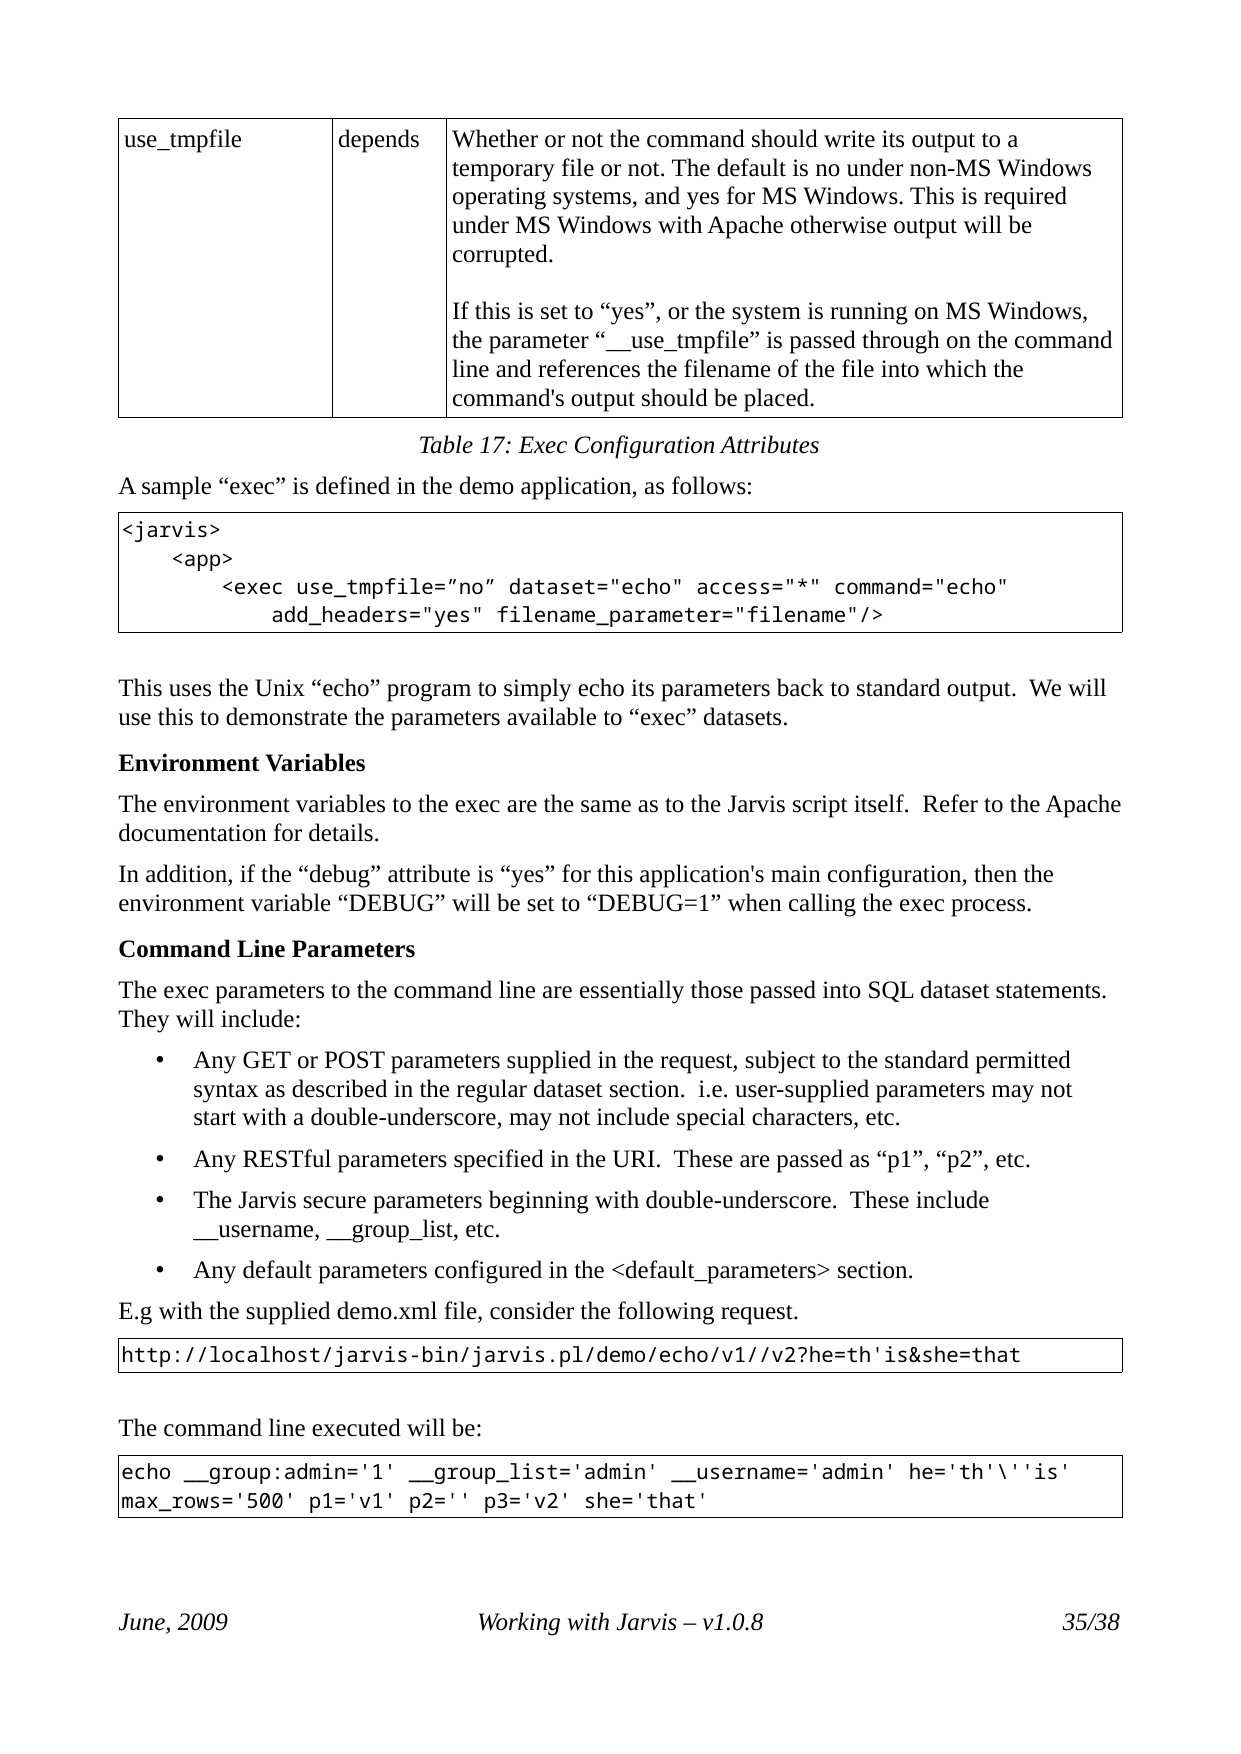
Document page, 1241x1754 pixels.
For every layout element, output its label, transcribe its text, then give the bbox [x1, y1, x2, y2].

subtitle Environment Variables [118, 748, 1122, 777]
text In addition, if the “debug” attribute is “yes” for this application's main configuration, then the environment variable “DEBUG” will be set to “DEBUG=1” when calling the exec process. [118, 859, 1122, 917]
text E.g with the supplied demo.xml file, consider the following request. [118, 1296, 1122, 1325]
text <exec use_tmpfile=”no” dataset="echo" access="*" command="echo" [119, 569, 1122, 598]
list Any default parameters configured in the <default_parameters> section. [156, 1255, 1122, 1284]
list Any RESTful parameters specified in the URI. These are passed as “p1”, “p2”, etc. [156, 1144, 1122, 1172]
subtitle Command Line Parameters [118, 934, 1122, 963]
text Table 17: Exec Configuration Attributes [118, 430, 1122, 458]
text This uses the Unix “echo” program to simply echo its parameters back to standard output. We will use this to demonstrate the parameters available to “exec” datasets. [118, 673, 1122, 731]
table_cell depends [333, 119, 446, 417]
text The exec parameters to the command line are essentially those passed into SQL dataset statements. They will include: [118, 975, 1122, 1032]
text echo __group:admin='1' __group_list='admin' __username='admin' he='th'\''is' max_rows='500' p1='v1' p2='' p3='v2' she='that' [119, 1456, 1122, 1517]
table_cell Whether or not the command should write its output to a temporary file or not. The default is no under non-MS Windows operating systems, and yes for MS Windows. This is required under MS Windows with Apache otherwise output will be corrupted. If this is set to “yes”, or the system is running on MS Windows, the parameter “__use_tmpfile” is passed through on the command line and references the filename of the file into which the command's output should be placed. [447, 119, 1122, 417]
text A sample “exec” is defined in the demo application, as follows: [118, 471, 1122, 500]
text <app> [119, 541, 1122, 569]
text The command line executed will be: [118, 1413, 1122, 1442]
list The Jarvis secure parameters beginning with double-underscore. These include __username, __group_list, etc. [156, 1185, 1122, 1242]
text The environment variables to the exec are the same as to the Jarvis script itself. Refer to the Apache documentation for details. [118, 789, 1122, 847]
text http://localhost/jarvis-bin/jarvis.pl/demo/echo/v1//v2?he=th'is&she=that [119, 1339, 1122, 1372]
text add_headers="yes" filename_parameter="filename"/> [119, 598, 1122, 632]
table_cell use_tmpfile [119, 119, 332, 417]
list Any GET or POST parameters supplied in the request, subject to the standard permitted syntax as described in the regular dataset section. i.e. user-supplied parameters may not start with a double-underscore, may not include special characters, etc. [156, 1045, 1122, 1131]
text <jarvis> [119, 513, 1122, 541]
